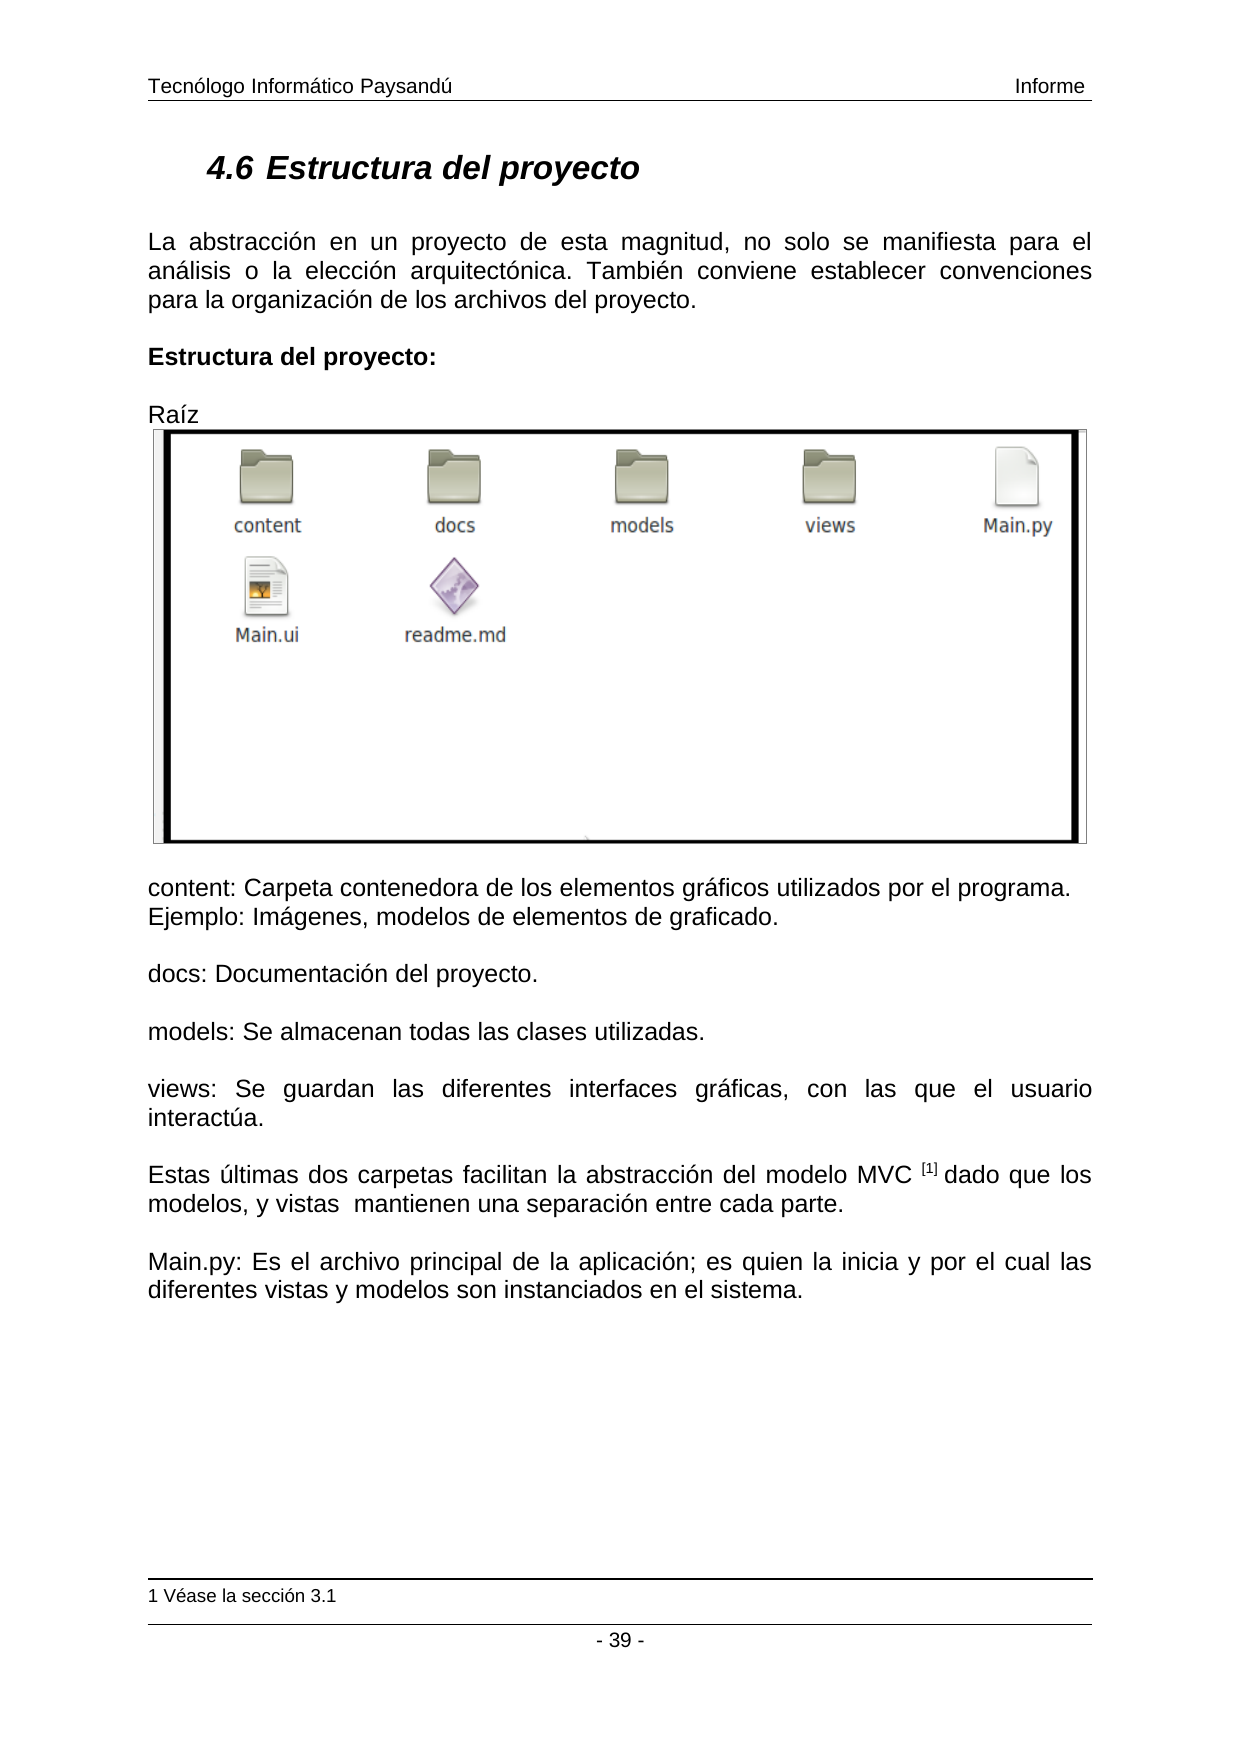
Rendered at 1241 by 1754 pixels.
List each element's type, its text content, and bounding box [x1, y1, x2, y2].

text Véase la sección 3.1 [148, 1585, 1092, 1606]
text content: Carpeta contenedora de los elementos gráficos utilizados por el programa. [148, 873, 1092, 902]
subtitle Estructura del proyecto [207, 148, 1092, 186]
text Estructura del proyecto: [148, 342, 1092, 371]
text models: Se almacenan todas las clases utilizadas. [148, 1017, 1092, 1045]
picture [154, 430, 1086, 843]
text Estas últimas dos carpetas facilitan la abstracción del modelo MVC [] dado que los modelos, y vistas mantienen una separación entre cada parte. [148, 1160, 1092, 1218]
text views: Se guardan las diferentes interfaces gráficas, con las que el usuario interactúa. [148, 1074, 1092, 1132]
text La abstracción en un proyecto de esta magnitud, no solo se manifiesta para el análisis o la elección arquitectónica. También conviene establecer convenciones para la organización de los archivos del proyecto. [148, 227, 1092, 314]
text Raíz [148, 400, 1092, 429]
text Main.py: Es el archivo principal de la aplicación; es quien la inicia y por el cual las diferentes vistas y modelos son instanciados en el sistema. [148, 1247, 1092, 1304]
text Ejemplo: Imágenes, modelos de elementos de graficado. [148, 902, 1092, 930]
text docs: Documentación del proyecto. [148, 959, 1092, 988]
